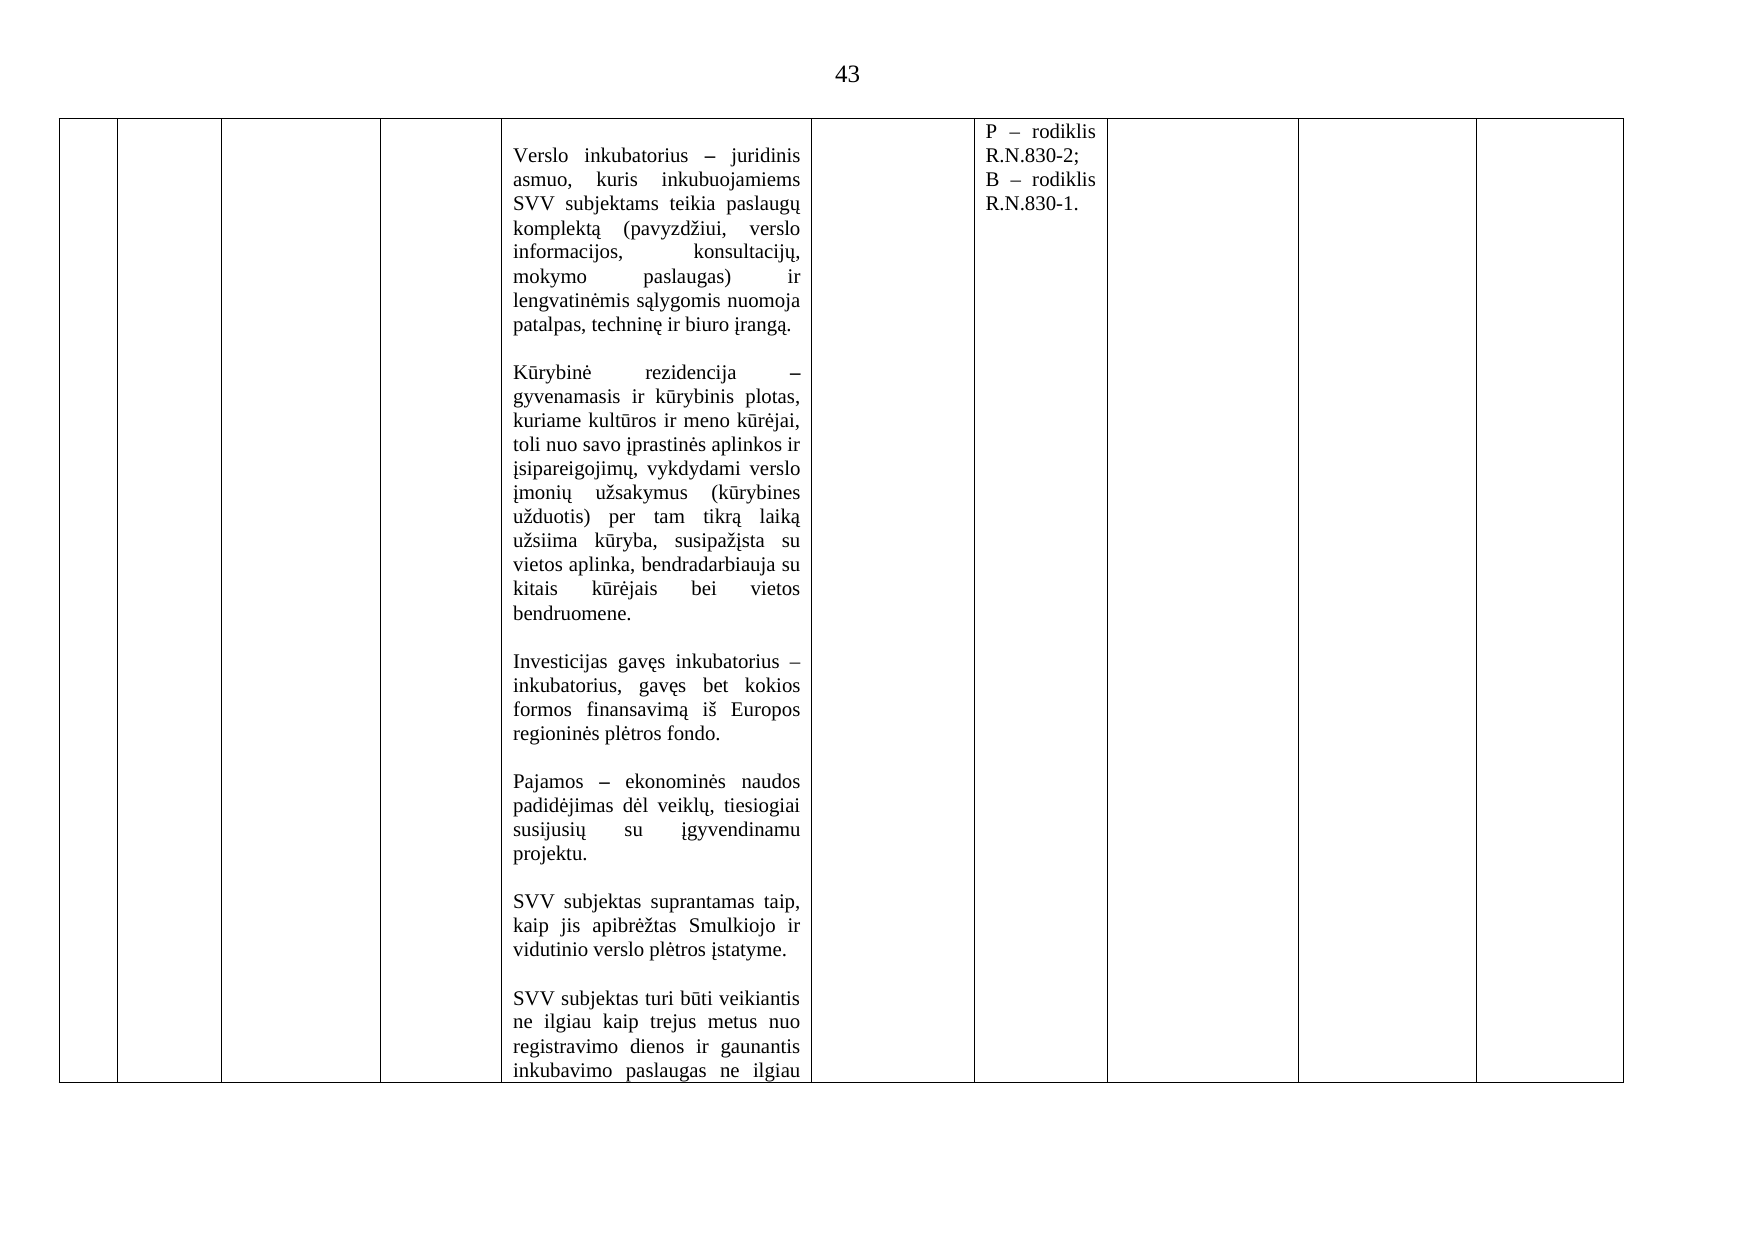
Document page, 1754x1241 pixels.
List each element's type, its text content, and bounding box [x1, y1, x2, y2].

table_cell [1108, 119, 1298, 1082]
table_cell P – rodiklis R.N.830-2; B – rodiklis R.N.830-1. [975, 119, 1107, 1082]
table_cell [812, 119, 974, 1082]
table_cell [222, 119, 380, 1082]
table_cell [60, 119, 117, 1082]
table_cell Verslo inkubatorius – juridinis asmuo, kuris inkubuojamiems SVV subjektams teikia paslaugų komplektą (pavyzdžiui, verslo informacijos, konsultacijų, mokymo paslaugas) ir lengvatinėmis sąlygomis nuomoja patalpas, techninę ir biuro įrangą. Kūrybinė rezidencija – gyvenamasis ir kūrybinis plotas, kuriame kultūros ir meno kūrėjai, toli nuo savo įprastinės aplinkos ir įsipareigojimų, vykdydami verslo įmonių užsakymus (kūrybines užduotis) per tam tikrą laiką užsiima kūryba, susipažįsta su vietos aplinka, bendradarbiauja su kitais kūrėjais bei vietos bendruomene. Investicijas gavęs inkubatorius – inkubatorius, gavęs bet kokios formos finansavimą iš Europos regioninės plėtros fondo. Pajamos – ekonominės naudos padidėjimas dėl veiklų, tiesiogiai susijusių su įgyvendinamu projektu. SVV subjektas suprantamas taip, kaip jis apibrėžtas Smulkiojo ir vidutinio verslo plėtros įstatyme. SVV subjektas turi būti veikiantis ne ilgiau kaip trejus metus nuo registravimo dienos ir gaunantis inkubavimo paslaugas ne ilgiau [502, 119, 811, 1082]
table_cell [1299, 119, 1476, 1082]
table_cell [118, 119, 221, 1082]
table_cell [381, 119, 501, 1082]
table_cell [1477, 119, 1623, 1082]
